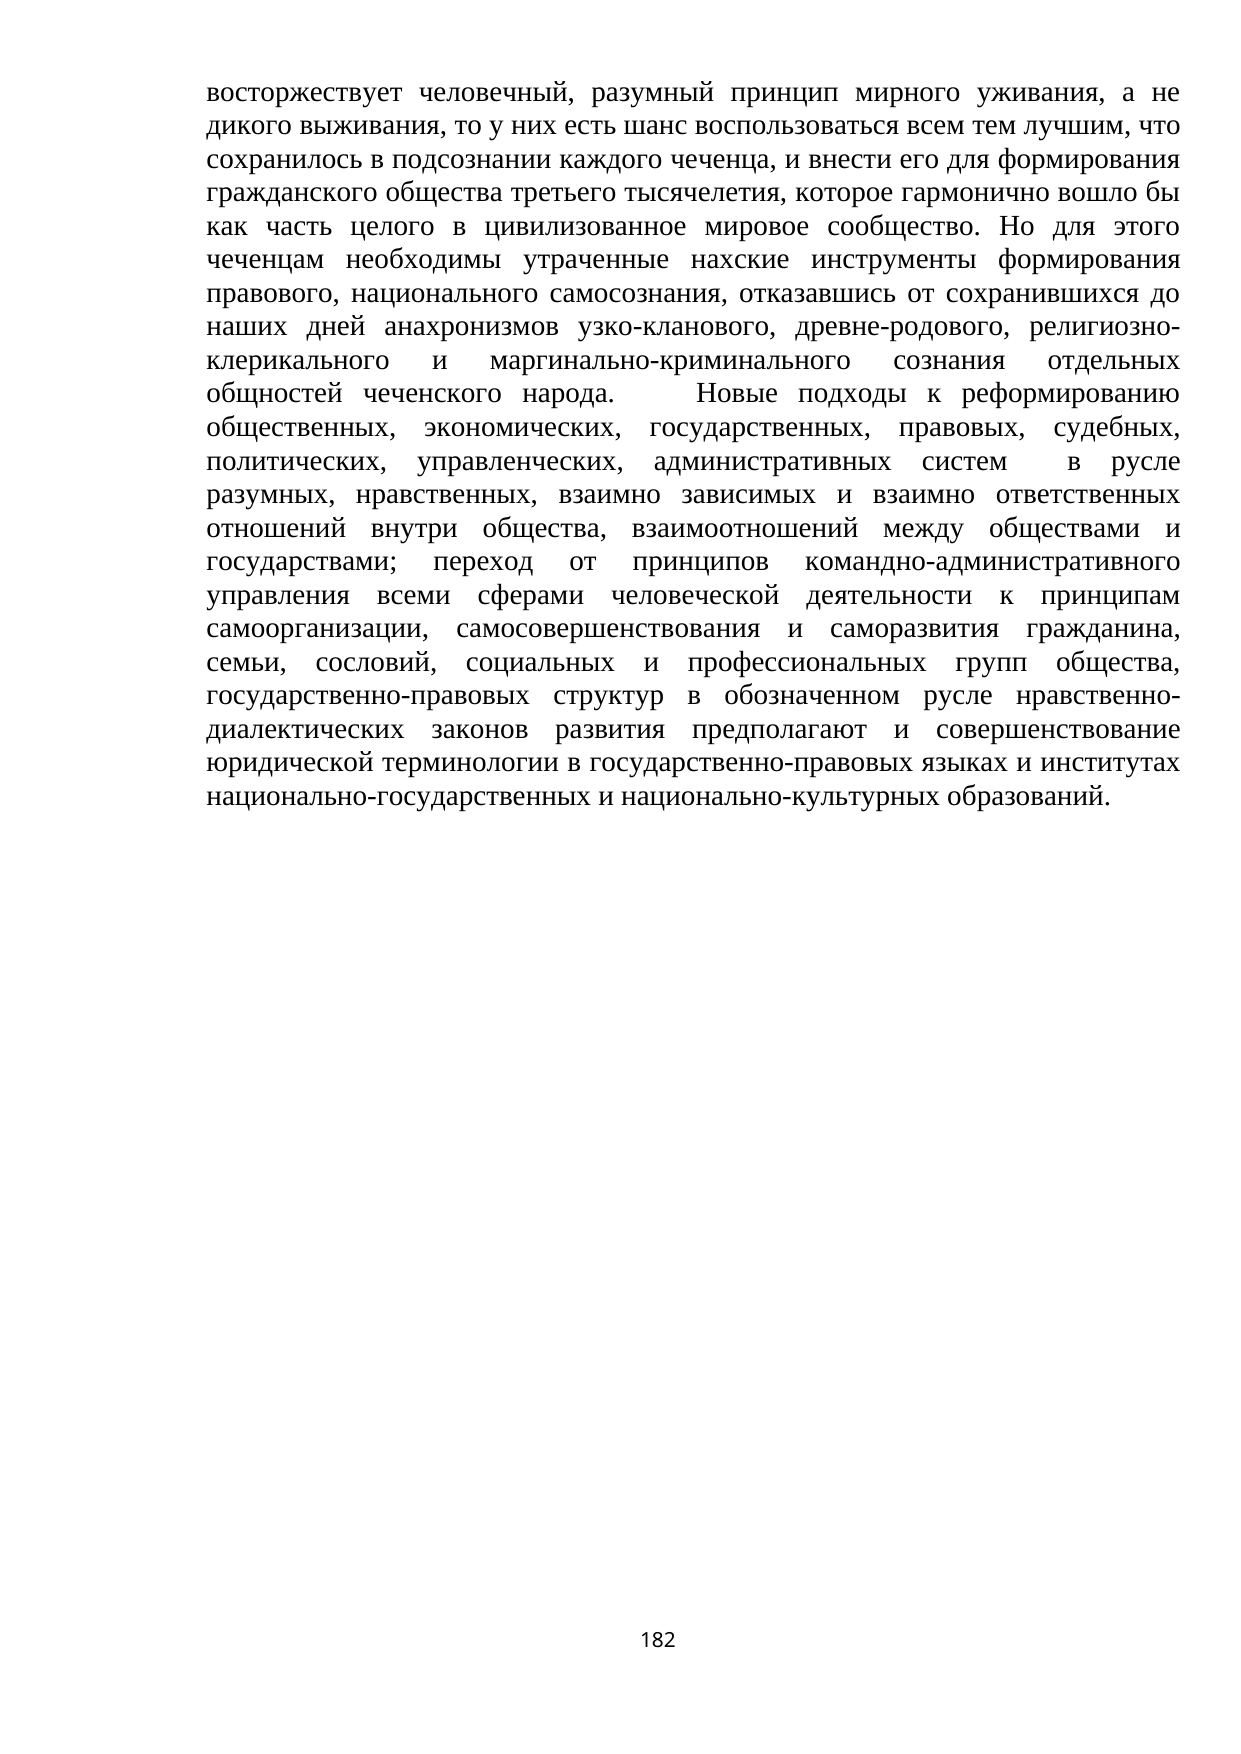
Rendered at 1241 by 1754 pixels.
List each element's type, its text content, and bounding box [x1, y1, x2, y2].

text восторжествует человечный, разумный принцип мирного уживания, а не дикого выживания, то у них есть шанс воспользоваться всем тем лучшим, что сохранилось в подсознании каждого чеченца, и внести его для формирования гражданского общества третьего тысячелетия, которое гармонично вошло бы как часть целого в цивилизованное мировое сообщество. Но для этого чеченцам необходимы утраченные нахские инструменты формирования правового, национального самосознания, отказавшись от сохранившихся до наших дней анахронизмов узко-кланового, древне-родового, религиозно-клерикального и маргинально-криминального сознания отдельных общностей чеченского народа. Новые подходы к реформированию общественных, экономических, государственных, правовых, судебных, политических, управленческих, административных систем в русле разумных, нравственных, взаимно зависимых и взаимно ответственных отношений внутри общества, взаимоотношений между обществами и государствами; переход от принципов командно-административного управления всеми сферами человеческой деятельности к принципам самоорганизации, самосовершенствования и саморазвития гражданина, семьи, сословий, социальных и профессиональных групп общества, государственно-правовых структур в обозначенном русле нравственно-диалектических законов развития предполагают и совершенствование юридической терминологии в государственно-правовых языках и институтах национально-государственных и национально-культурных образований. [206, 74, 1181, 812]
